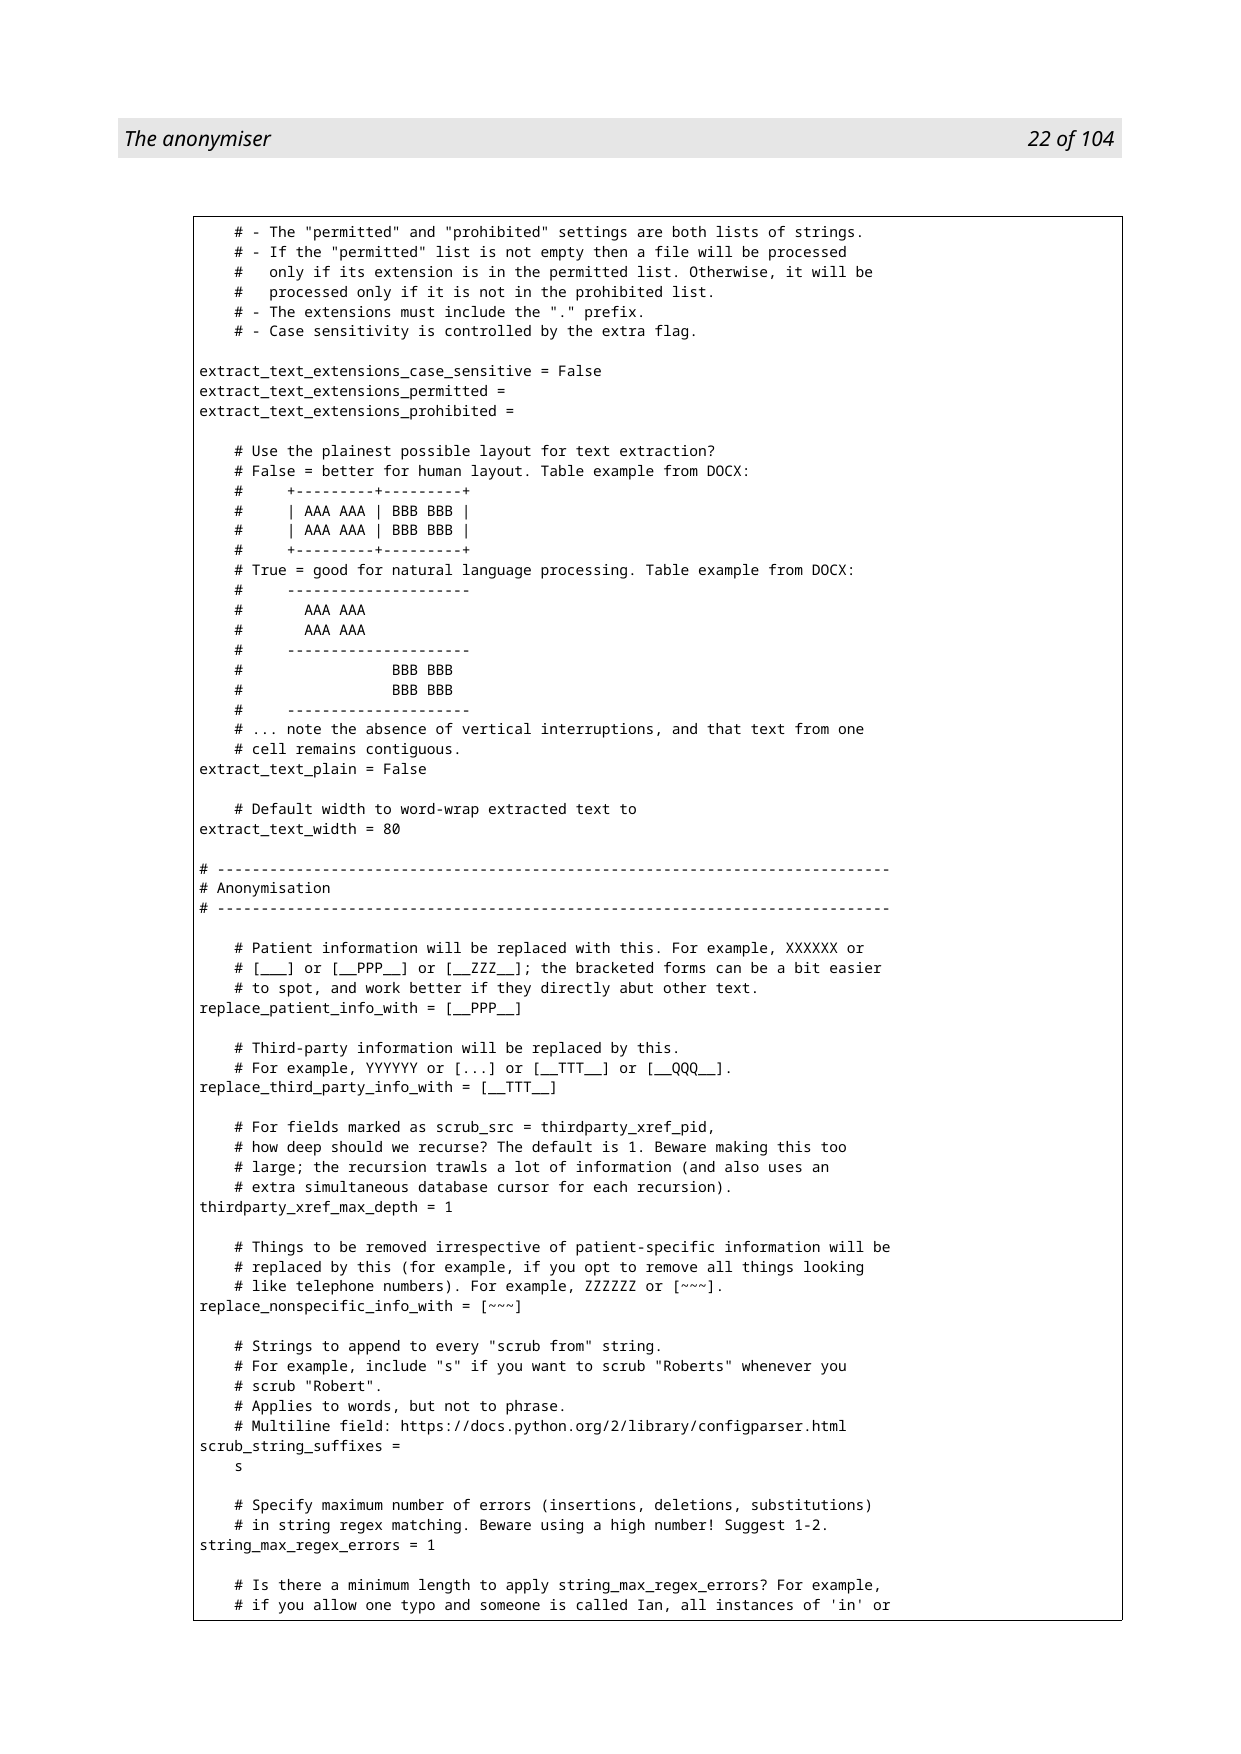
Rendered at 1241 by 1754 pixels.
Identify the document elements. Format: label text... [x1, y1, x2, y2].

table_header # - The "permitted" and "prohibited" settings are both lists of strings. # - If the "permitted" list is not empty then a file will be processed # only if its extension is in the permitted list. Otherwise, it will be # processed only if it is not in the prohibited list. # - The extensions must include the "." prefix. # - Case sensitivity is controlled by the extra flag. extract_text_extensions_case_sensitive = False extract_text_extensions_permitted = extract_text_extensions_prohibited = # Use the plainest possible layout for text extraction? # False = better for human layout. Table example from DOCX: # +---------+---------+ # | AAA AAA | BBB BBB | # | AAA AAA | BBB BBB | # +---------+---------+ # True = good for natural language processing. Table example from DOCX: # --------------------- # AAA AAA # AAA AAA # --------------------- # BBB BBB # BBB BBB # --------------------- # ... note the absence of vertical interruptions, and that text from one # cell remains contiguous. extract_text_plain = False # Default width to word-wrap extracted text to extract_text_width = 80 # ----------------------------------------------------------------------------- # Anonymisation # ----------------------------------------------------------------------------- # Patient information will be replaced with this. For example, XXXXXX or # [___] or [__PPP__] or [__ZZZ__]; the bracketed forms can be a bit easier # to spot, and work better if they directly abut other text. replace_patient_info_with = [__PPP__] # Third-party information will be replaced by this. # For example, YYYYYY or [...] or [__TTT__] or [__QQQ__]. replace_third_party_info_with = [__TTT__] # For fields marked as scrub_src = thirdparty_xref_pid, # how deep should we recurse? The default is 1. Beware making this too # large; the recursion trawls a lot of information (and also uses an # extra simultaneous database cursor for each recursion). thirdparty_xref_max_depth = 1 # Things to be removed irrespective of patient-specific information will be # replaced by this (for example, if you opt to remove all things looking # like telephone numbers). For example, ZZZZZZ or [~~~]. replace_nonspecific_info_with = [~~~] # Strings to append to every "scrub from" string. # For example, include "s" if you want to scrub "Roberts" whenever you # scrub "Robert". # Applies to words, but not to phrase. # Multiline field: https://docs.python.org/2/library/configparser.html scrub_string_suffixes = s # Specify maximum number of errors (insertions, deletions, substitutions) # in string regex matching. Beware using a high number! Suggest 1-2. string_max_regex_errors = 1 # Is there a minimum length to apply string_max_regex_errors? For example, # if you allow one typo and someone is called Ian, all instances of 'in' or [194, 217, 1122, 1620]
